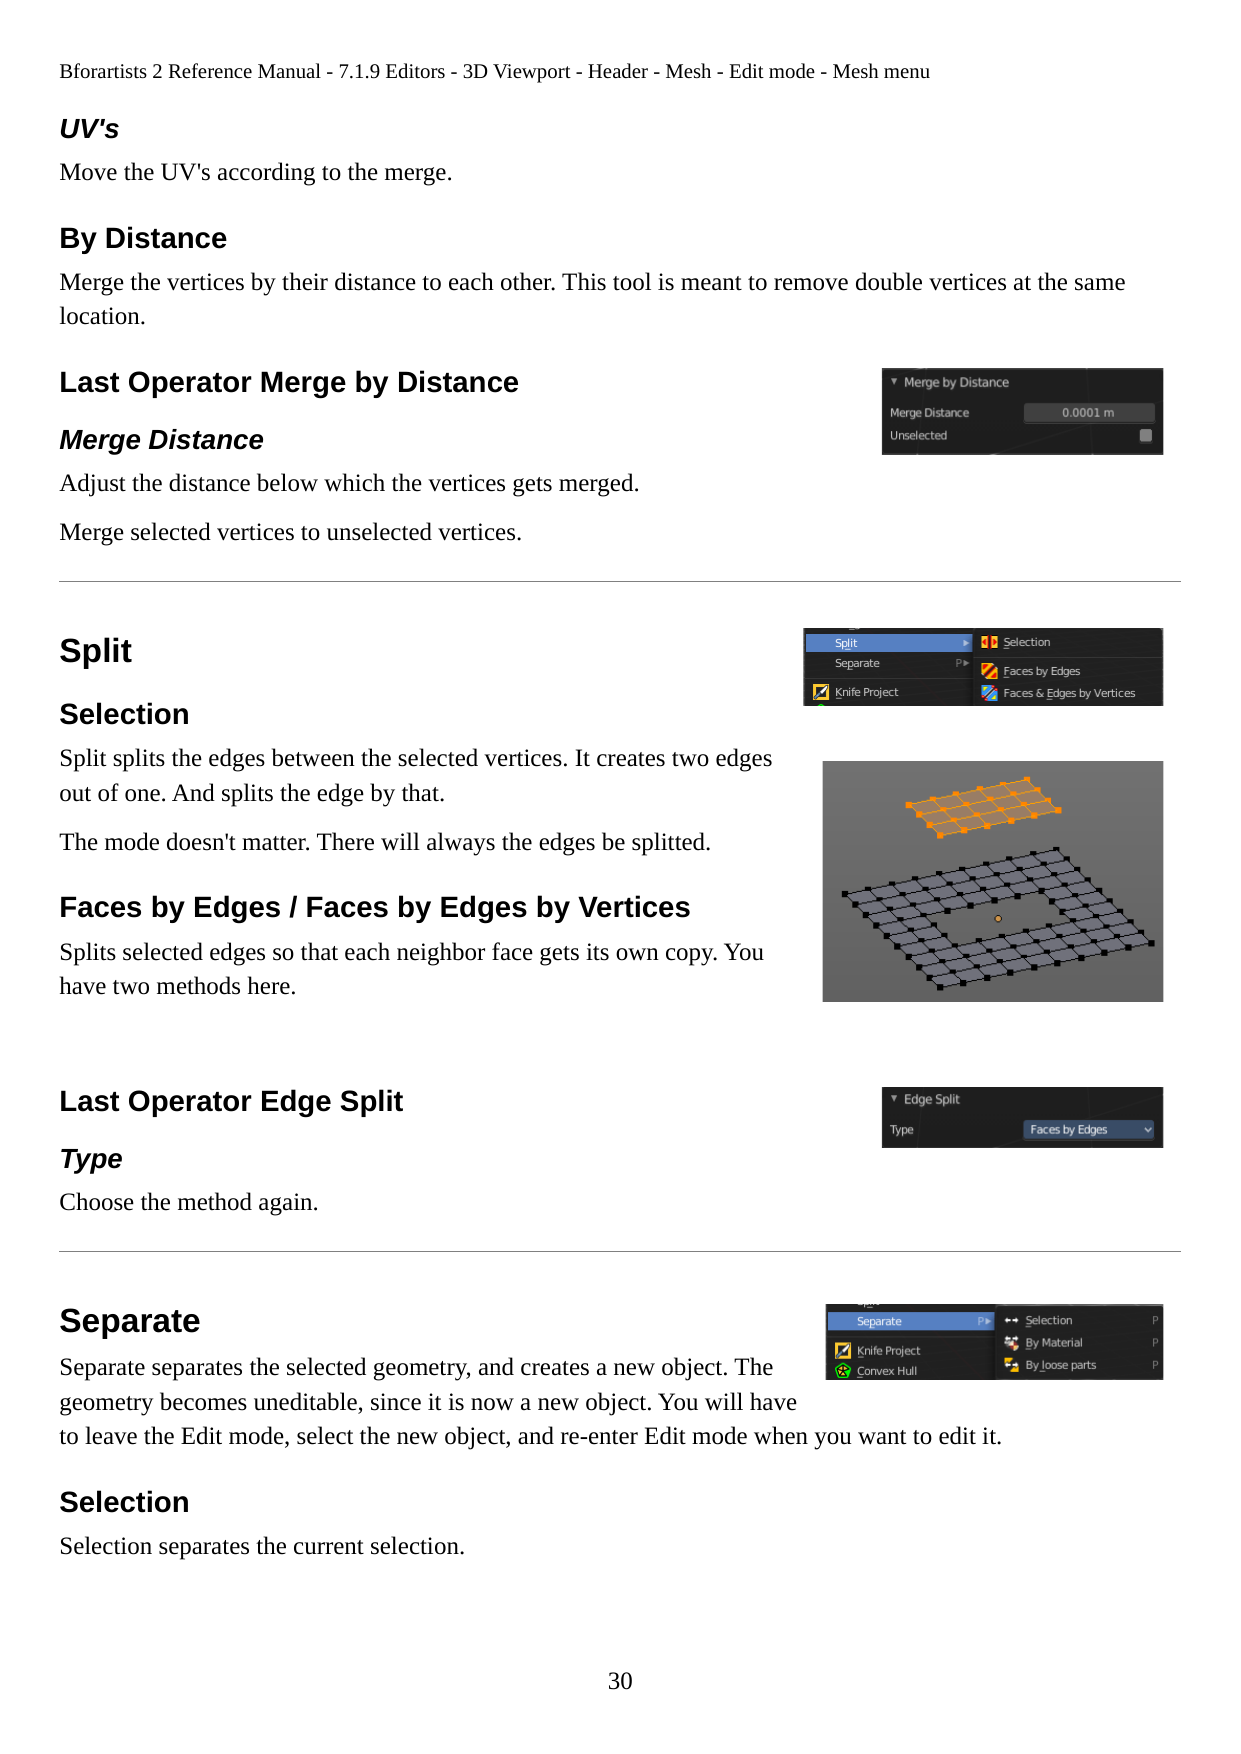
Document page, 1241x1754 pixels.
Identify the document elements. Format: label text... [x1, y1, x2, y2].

text Separate separates the selected geometry, and creates a new object. The geometry becomes uneditable, since it is now a new object. You will have to leave the Edit mode, select the new object, and re-enter Edit mode when you want to edit it. [59, 1352, 1181, 1450]
text Choose the method again. [59, 1187, 1181, 1216]
picture [825, 1304, 1164, 1380]
subtitle Selection [59, 697, 1181, 731]
picture [822, 761, 1164, 1002]
subtitle [1164, 631, 1181, 670]
picture [881, 1087, 1164, 1148]
subtitle Split [59, 631, 803, 670]
subtitle Faces by Edges / Faces by Edges by Vertices [59, 890, 822, 924]
text Adjust the distance below which the vertices gets merged. [59, 468, 1181, 497]
text Merge selected vertices to unselected vertices. [59, 517, 1181, 546]
picture [881, 368, 1164, 455]
text Splits selected edges so that each neighbor face gets its own copy. You have two methods here. [59, 937, 822, 1000]
subtitle Merge Distance [59, 424, 1181, 456]
text Split splits the edges between the selected vertices. It creates two edges out of one. And splits the edge by that. [59, 743, 1181, 806]
text Selection separates the current selection. [59, 1531, 1181, 1560]
picture [803, 628, 1164, 706]
text The mode doesn't matter. There will always the edges be splitted. [59, 827, 822, 856]
subtitle Separate [59, 1301, 1181, 1340]
subtitle By Distance [59, 221, 1181, 254]
text Merge the vertices by their distance to each other. This tool is meant to remove double vertices at the same location. [59, 267, 1181, 330]
subtitle Last Operator Merge by Distance [59, 365, 1181, 399]
subtitle Type [59, 1143, 1181, 1174]
text Move the UV's according to the merge. [59, 157, 1181, 186]
subtitle Selection [59, 1485, 1181, 1518]
subtitle UV's [59, 113, 1181, 144]
subtitle Last Operator Edge Split [59, 1084, 1181, 1118]
